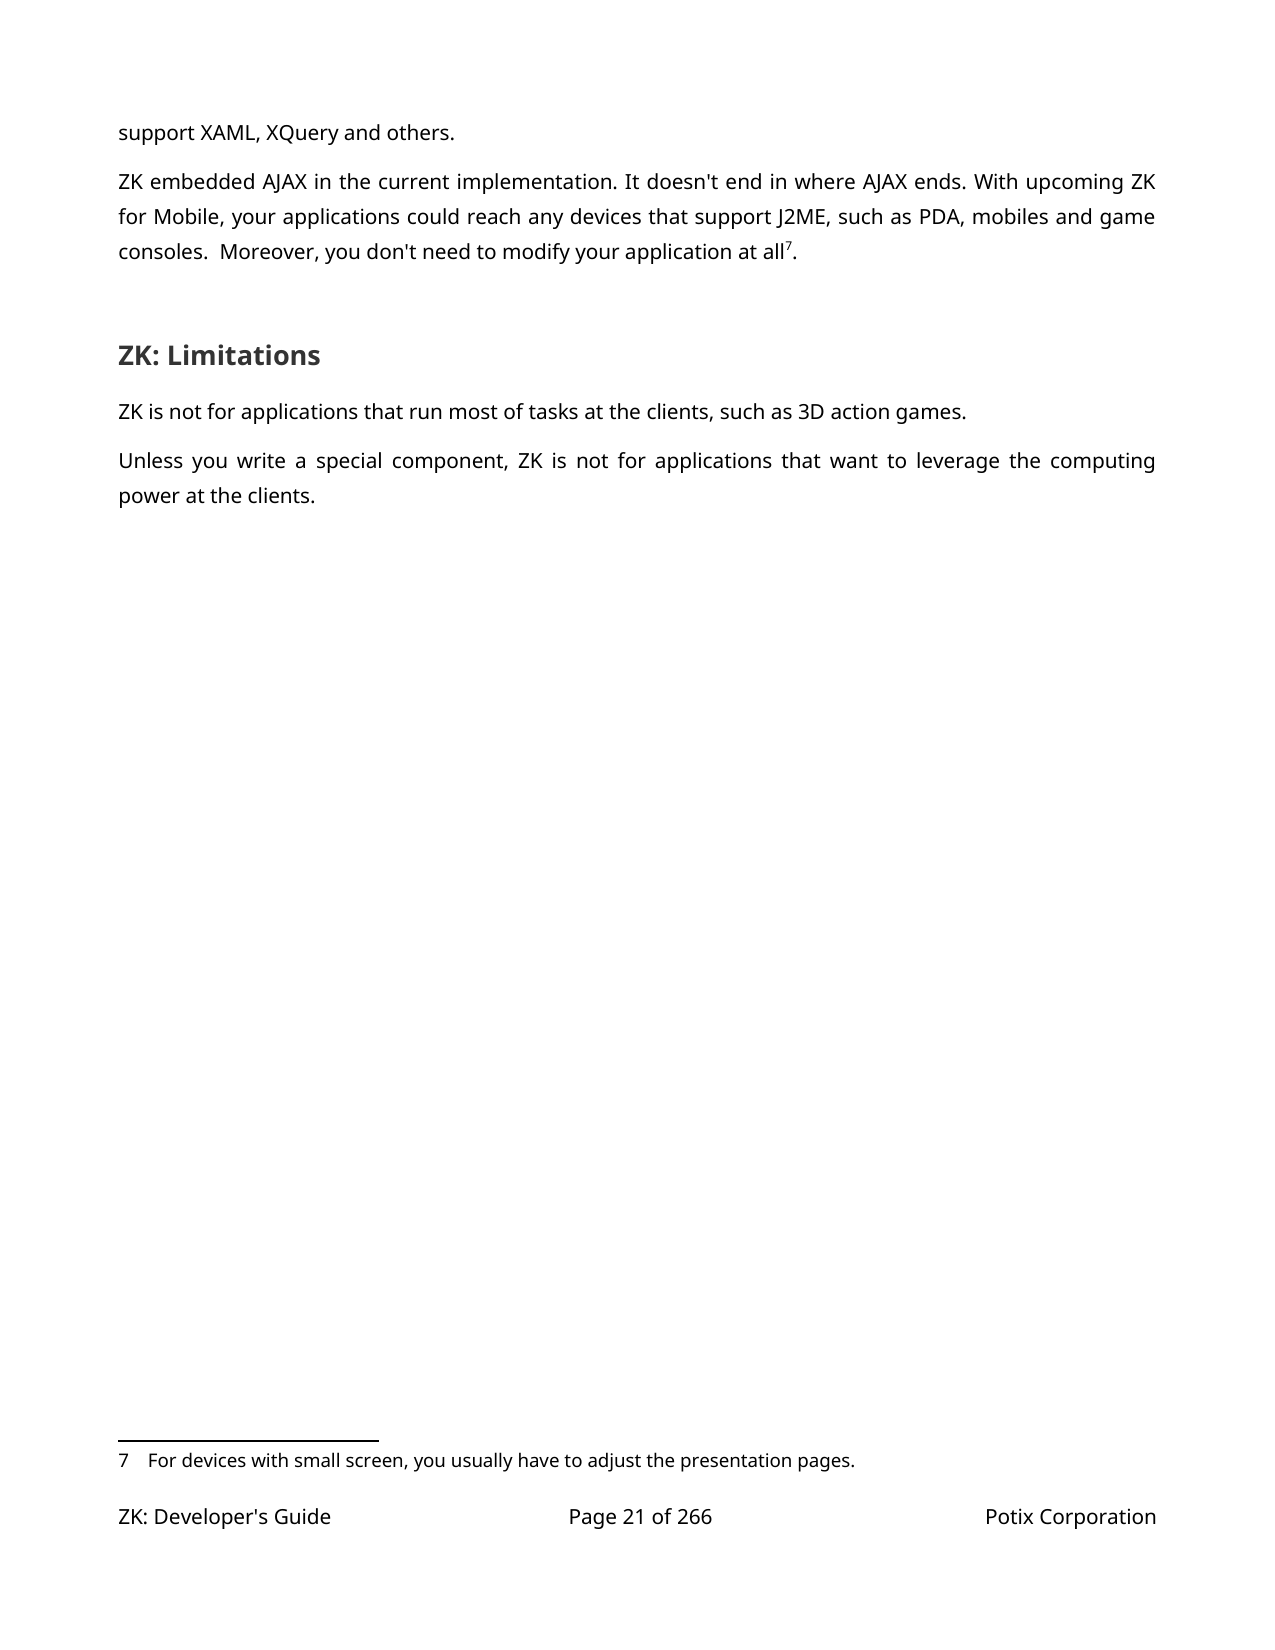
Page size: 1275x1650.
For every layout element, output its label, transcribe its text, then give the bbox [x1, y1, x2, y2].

text ZK embedded AJAX in the current implementation. It doesn't end in where AJAX ends. With upcoming ZK for Mobile, your applications could reach any devices that support J2ME, such as PDA, mobiles and game consoles. Moreover, you don't need to modify your application at all. [118, 167, 1157, 266]
text Unless you write a special component, ZK is not for applications that want to leverage the computing power at the clients. [118, 446, 1157, 509]
text ZK is not for applications that run most of tasks at the clients, such as 3D action games. [118, 397, 1157, 425]
subtitle ZK: Limitations [118, 336, 1157, 373]
text support XAML, XQuery and others. [118, 118, 1157, 146]
text For devices with small screen, you usually have to adjust the presentation pages. [118, 1447, 1157, 1473]
